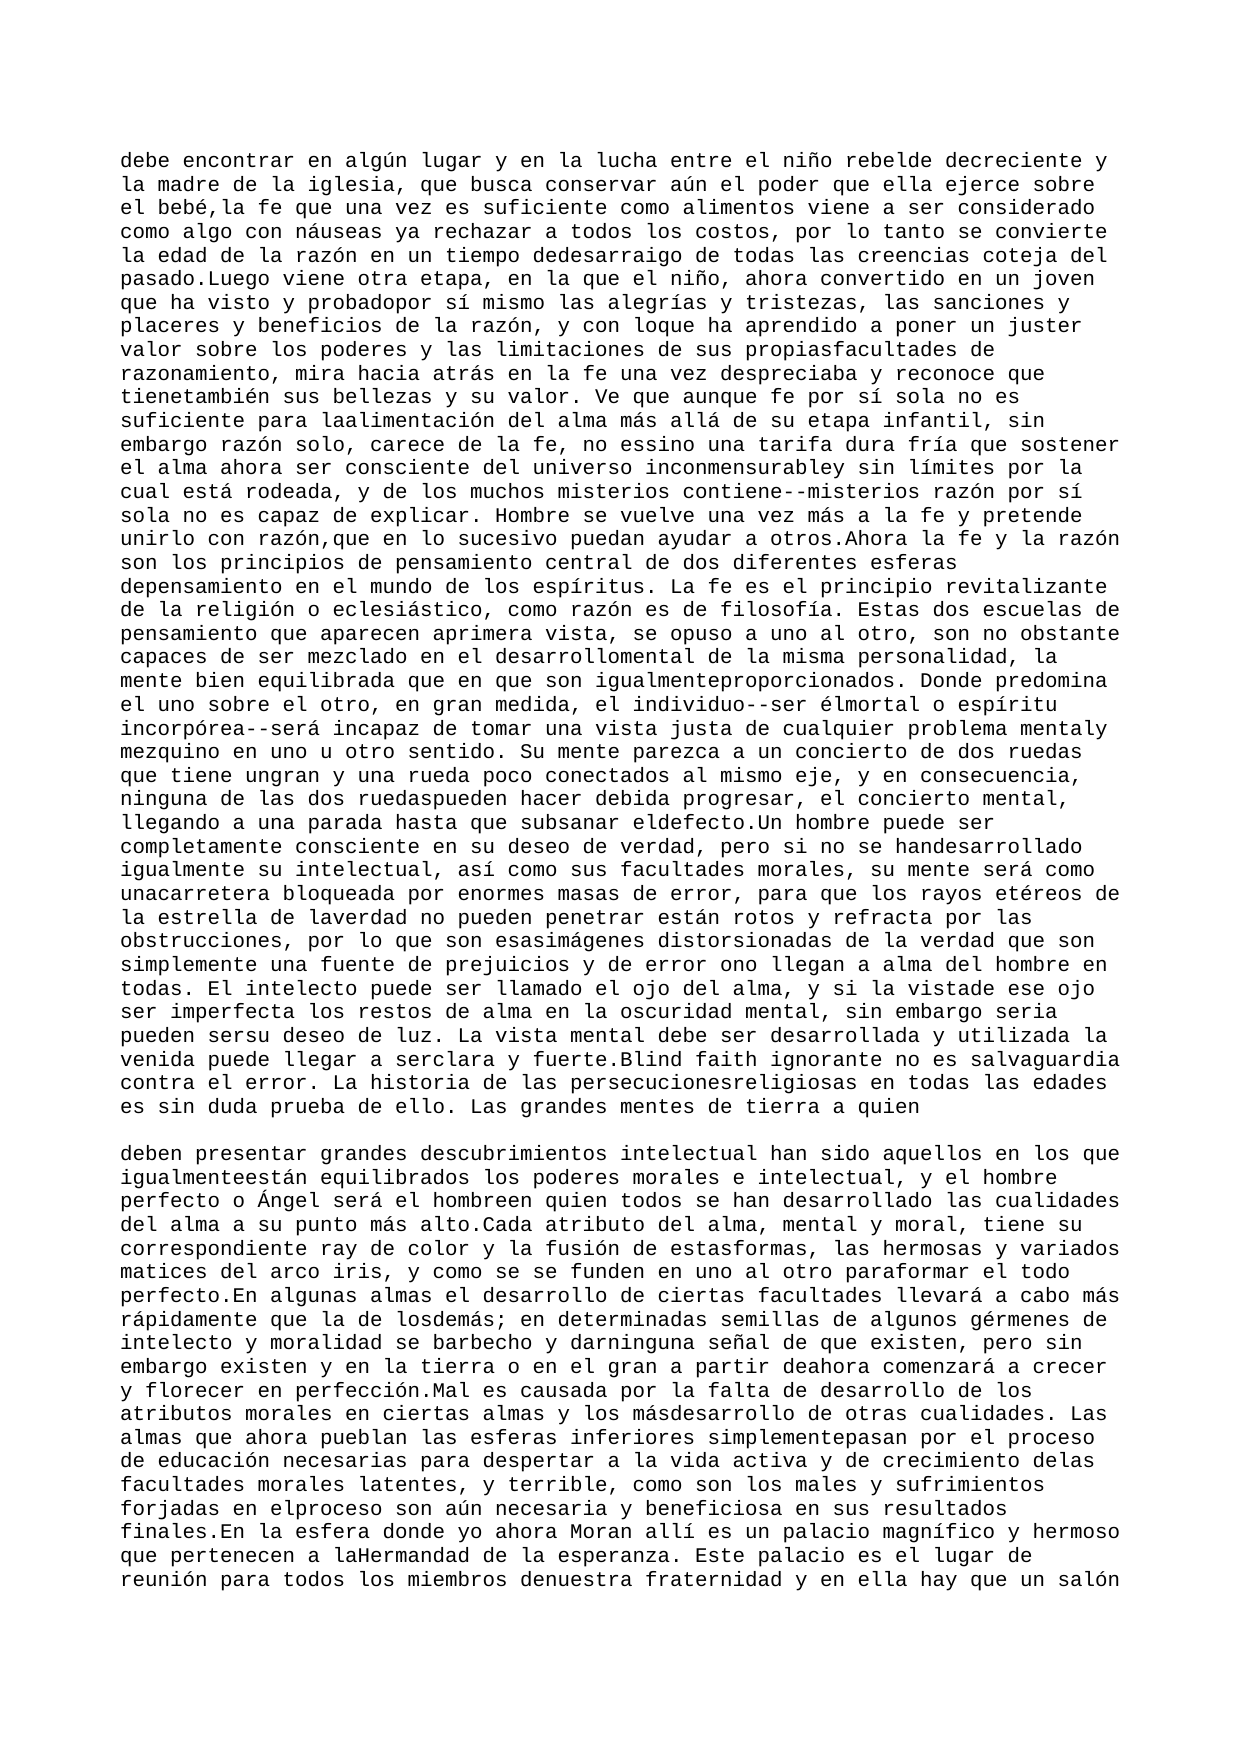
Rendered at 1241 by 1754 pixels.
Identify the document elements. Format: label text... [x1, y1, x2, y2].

text debe encontrar en algún lugar y en la lucha entre el niño rebelde decreciente y la madre de la iglesia, que busca conservar aún el poder que ella ejerce sobre el bebé,la fe que una vez es suficiente como alimentos viene a ser considerado como algo con náuseas ya rechazar a todos los costos, por lo tanto se convierte la edad de la razón en un tiempo dedesarraigo de todas las creencias coteja del pasado.Luego viene otra etapa, en la que el niño, ahora convertido en un joven que ha visto y probadopor sí mismo las alegrías y tristezas, las sanciones y placeres y beneficios de la razón, y con loque ha aprendido a poner un juster valor sobre los poderes y las limitaciones de sus propiasfacultades de razonamiento, mira hacia atrás en la fe una vez despreciaba y reconoce que tienetambién sus bellezas y su valor. Ve que aunque fe por sí sola no es suficiente para laalimentación del alma más allá de su etapa infantil, sin embargo razón solo, carece de la fe, no essino una tarifa dura fría que sostener el alma ahora ser consciente del universo inconmensurabley sin límites por la cual está rodeada, y de los muchos misterios contiene--misterios razón por sí sola no es capaz de explicar. Hombre se vuelve una vez más a la fe y pretende unirlo con razón,que en lo sucesivo puedan ayudar a otros.Ahora la fe y la razón son los principios de pensamiento central de dos diferentes esferas depensamiento en el mundo de los espíritus. La fe es el principio revitalizante de la religión o eclesiástico, como razón es de filosofía. Estas dos escuelas de pensamiento que aparecen aprimera vista, se opuso a uno al otro, son no obstante capaces de ser mezclado en el desarrollomental de la misma personalidad, la mente bien equilibrada que en que son igualmenteproporcionados. Donde predomina el uno sobre el otro, en gran medida, el individuo--ser élmortal o espíritu incorpórea--será incapaz de tomar una vista justa de cualquier problema mentaly mezquino en uno u otro sentido. Su mente parezca a un concierto de dos ruedas que tiene ungran y una rueda poco conectados al mismo eje, y en consecuencia, ninguna de las dos ruedaspueden hacer debida progresar, el concierto mental, llegando a una parada hasta que subsanar eldefecto.Un hombre puede ser completamente consciente en su deseo de verdad, pero si no se handesarrollado igualmente su intelectual, así como sus facultades morales, su mente será como unacarretera bloqueada por enormes masas de error, para que los rayos etéreos de la estrella de laverdad no pueden penetrar están rotos y refracta por las obstrucciones, por lo que son esasimágenes distorsionadas de la verdad que son simplemente una fuente de prejuicios y de error ono llegan a alma del hombre en todas. El intelecto puede ser llamado el ojo del alma, y si la vistade ese ojo ser imperfecta los restos de alma en la oscuridad mental, sin embargo seria pueden sersu deseo de luz. La vista mental debe ser desarrollada y utilizada la venida puede llegar a serclara y fuerte.Blind faith ignorante no es salvaguardia contra el error. La historia de las persecucionesreligiosas en todas las edades es sin duda prueba de ello. Las grandes mentes de tierra a quien [120, 150, 1120, 1119]
text deben presentar grandes descubrimientos intelectual han sido aquellos en los que igualmenteestán equilibrados los poderes morales e intelectual, y el hombre perfecto o Ángel será el hombreen quien todos se han desarrollado las cualidades del alma a su punto más alto.Cada atributo del alma, mental y moral, tiene su correspondiente ray de color y la fusión de estasformas, las hermosas y variados matices del arco iris, y como se se funden en uno al otro paraformar el todo perfecto.En algunas almas el desarrollo de ciertas facultades llevará a cabo más rápidamente que la de losdemás; en determinadas semillas de algunos gérmenes de intelecto y moralidad se barbecho y darninguna señal de que existen, pero sin embargo existen y en la tierra o en el gran a partir deahora comenzará a crecer y florecer en perfección.Mal es causada por la falta de desarrollo de los atributos morales en ciertas almas y los másdesarrollo de otras cualidades. Las almas que ahora pueblan las esferas inferiores simplementepasan por el proceso de educación necesarias para despertar a la vida activa y de crecimiento delas facultades morales latentes, y terrible, como son los males y sufrimientos forjadas en elproceso son aún necesaria y beneficiosa en sus resultados finales.En la esfera donde yo ahora Moran allí es un palacio magnífico y hermoso que pertenecen a laHermandad de la esperanza. Este palacio es el lugar de reunión para todos los miembros denuestra fraternidad y en ella hay que un salón [120, 1143, 1120, 1592]
